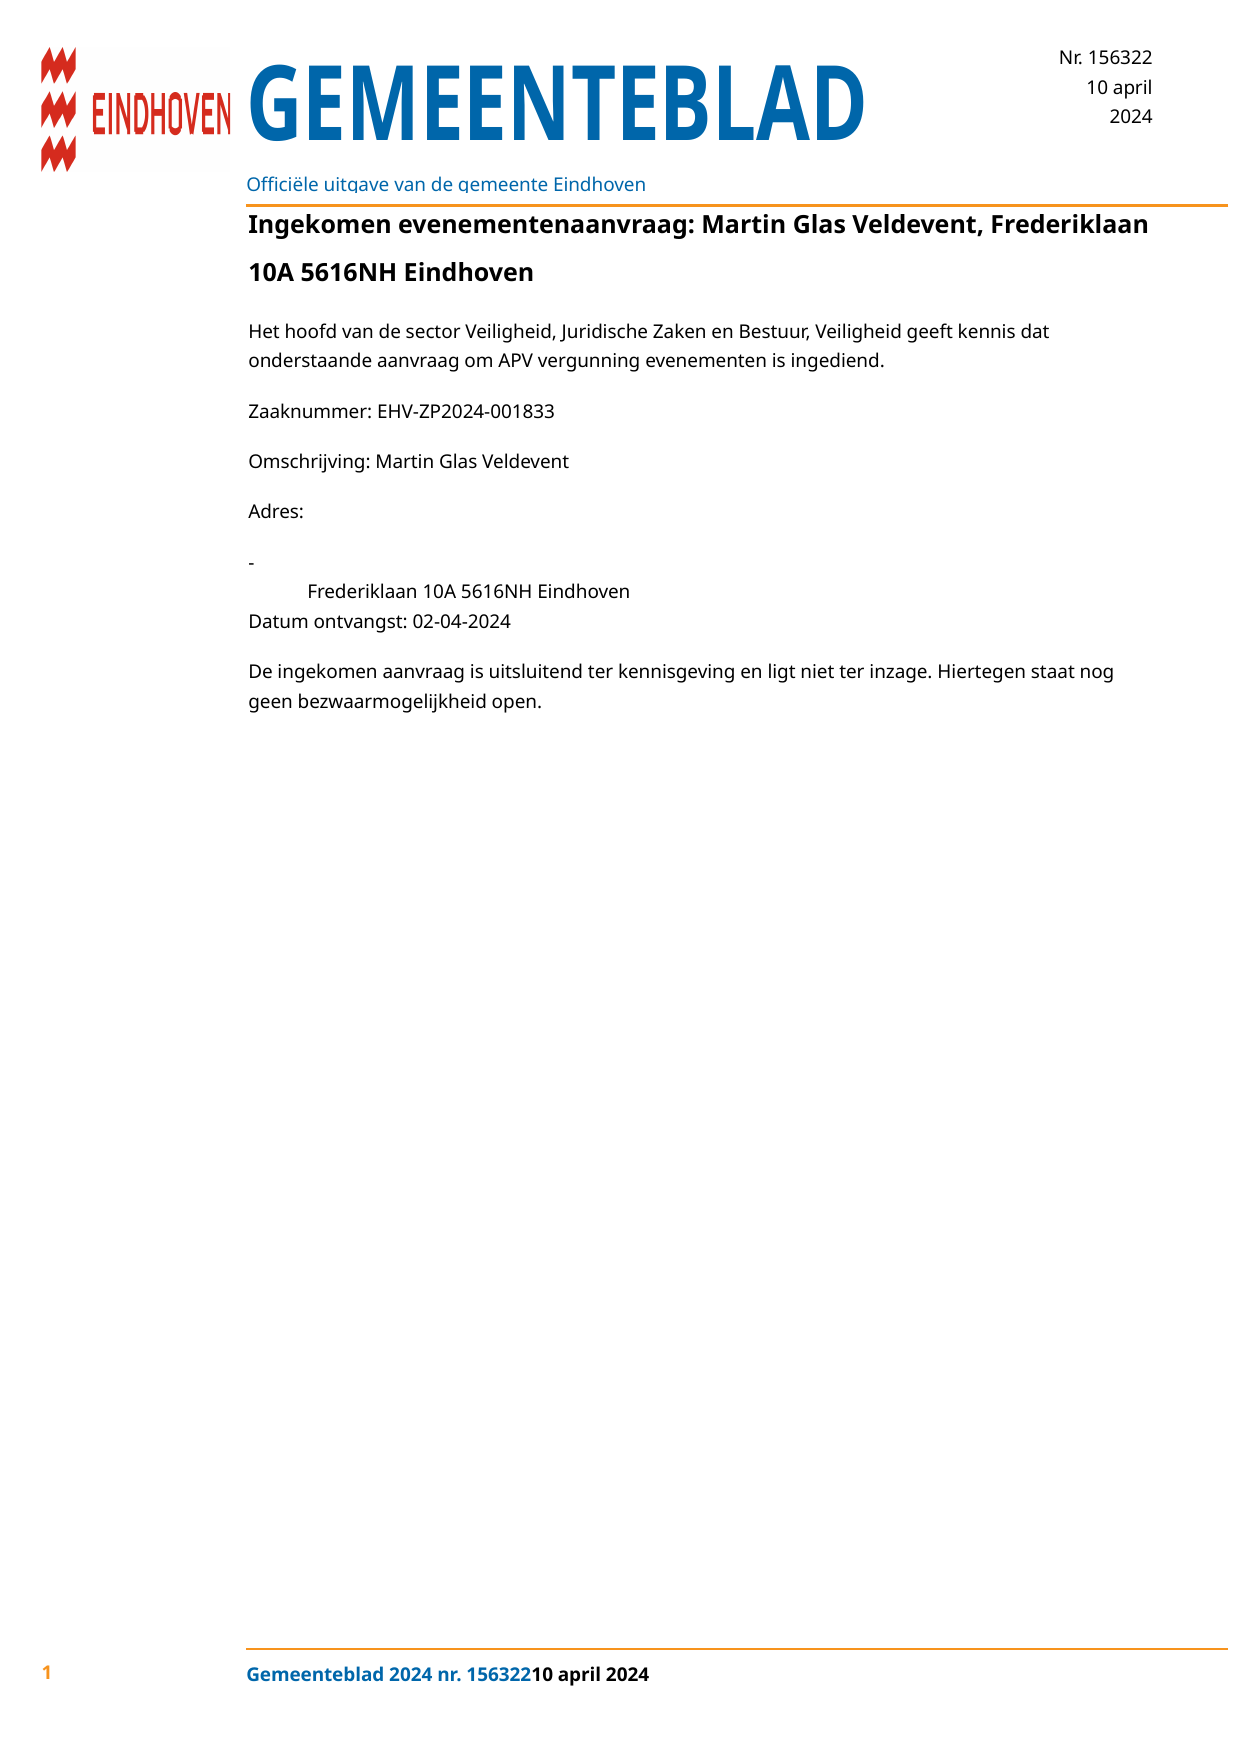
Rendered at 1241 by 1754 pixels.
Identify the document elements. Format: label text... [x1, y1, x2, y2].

text Het hoofd van de sector Veiligheid, Juridische Zaken en Bestuur, Veiligheid geeft kennis dat onderstaande aanvraag om APV vergunning evenementen is ingediend. [248, 318, 1152, 373]
picture [41, 47, 231, 172]
text Adres: [248, 499, 1152, 524]
list Frederiklaan 10A 5616NH Eindhoven [248, 579, 1152, 604]
text De ingekomen aanvraag is uitsluitend ter kennisgeving en ligt niet ter inzage. Hiertegen staat nog geen bezwaarmogelijkheid open. [248, 659, 1152, 714]
text Ingekomen evenementenaanvraag: Martin Glas Veldevent, Frederiklaan 10A 5616NH Eindhoven [248, 207, 1152, 288]
text Omschrijving: Martin Glas Veldevent [248, 448, 1152, 474]
text Datum ontvangst: 02-04-2024 [248, 608, 1152, 634]
text Zaaknummer: EHV-ZP2024-001833 [248, 398, 1152, 424]
